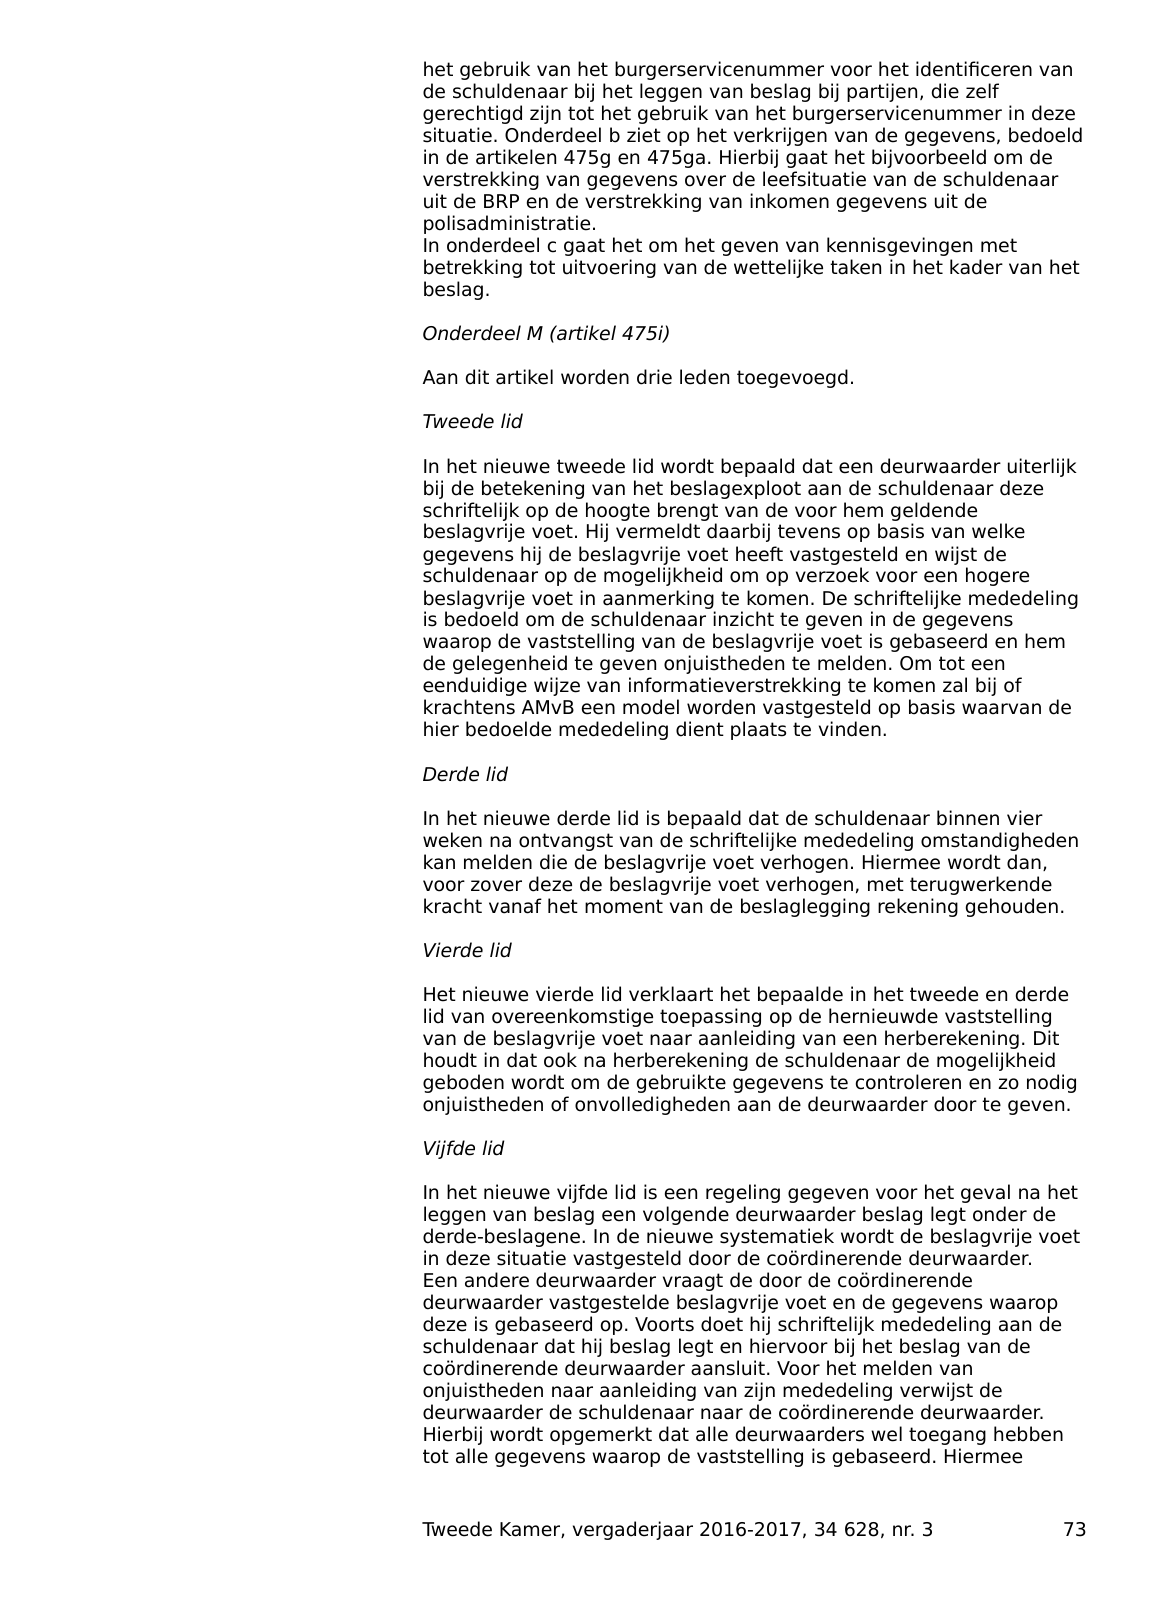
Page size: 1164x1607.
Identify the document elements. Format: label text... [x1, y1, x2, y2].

text In het nieuwe vijfde lid is een regeling gegeven voor het geval na het leggen van beslag een volgende deurwaarder beslag legt onder de derde-beslagene. In de nieuwe systematiek wordt de beslagvrije voet in deze situatie vastgesteld door de coördinerende deurwaarder. [422, 1182, 1087, 1270]
subtitle Tweede lid [422, 411, 1087, 433]
subtitle Onderdeel M (artikel 475i) [422, 323, 1087, 345]
subtitle Vijfde lid [422, 1138, 1087, 1160]
text Aan dit artikel worden drie leden toegevoegd. [422, 367, 1087, 389]
text In het nieuwe derde lid is bepaald dat de schuldenaar binnen vier weken na ontvangst van de schriftelijke mededeling omstandigheden kan melden die de beslagvrije voet verhogen. Hiermee wordt dan, voor zover deze de beslagvrije voet verhogen, met terugwerkende kracht vanaf het moment van de beslaglegging rekening gehouden. [422, 808, 1087, 917]
text In het nieuwe tweede lid wordt bepaald dat een deurwaarder uiterlijk bij de betekening van het beslagexploot aan de schuldenaar deze schriftelijk op de hoogte brengt van de voor hem geldende beslagvrije voet. Hij vermeldt daarbij tevens op basis van welke gegevens hij de beslagvrije voet heeft vastgesteld en wijst de schuldenaar op de mogelijkheid om op verzoek voor een hogere beslagvrije voet in aanmerking te komen. De schriftelijke mededeling is bedoeld om de schuldenaar inzicht te geven in de gegevens waarop de vaststelling van de beslagvrije voet is gebaseerd en hem de gelegenheid te geven onjuistheden te melden. Om tot een eenduidige wijze van informatieverstrekking te komen zal bij of krachtens AMvB een model worden vastgesteld op basis waarvan de hier bedoelde mededeling dient plaats te vinden. [422, 456, 1087, 741]
text In onderdeel c gaat het om het geven van kennisgevingen met betrekking tot uitvoering van de wettelijke taken in het kader van het beslag. [422, 235, 1087, 301]
subtitle Vierde lid [422, 940, 1087, 962]
text het gebruik van het burgerservicenummer voor het identificeren van de schuldenaar bij het leggen van beslag bij partijen, die zelf gerechtigd zijn tot het gebruik van het burgerservicenummer in deze situatie. Onderdeel b ziet op het verkrijgen van de gegevens, bedoeld in de artikelen 475g en 475ga. Hierbij gaat het bijvoorbeeld om de verstrekking van gegevens over de leefsituatie van de schuldenaar uit de BRP en de verstrekking van inkomen gegevens uit de polisadministratie. [422, 59, 1087, 235]
subtitle Derde lid [422, 763, 1087, 785]
text Het nieuwe vierde lid verklaart het bepaalde in het tweede en derde lid van overeenkomstige toepassing op de hernieuwde vaststelling van de beslagvrije voet naar aanleiding van een herberekening. Dit houdt in dat ook na herberekening de schuldenaar de mogelijkheid geboden wordt om de gebruikte gegevens te controleren en zo nodig onjuistheden of onvolledigheden aan de deurwaarder door te geven. [422, 984, 1087, 1116]
text Een andere deurwaarder vraagt de door de coördinerende deurwaarder vastgestelde beslagvrije voet en de gegevens waarop deze is gebaseerd op. Voorts doet hij schriftelijk mededeling aan de schuldenaar dat hij beslag legt en hiervoor bij het beslag van de coördinerende deurwaarder aansluit. Voor het melden van onjuistheden naar aanleiding van zijn mededeling verwijst de deurwaarder de schuldenaar naar de coördinerende deurwaarder. Hierbij wordt opgemerkt dat alle deurwaarders wel toegang hebben tot alle gegevens waarop de vaststelling is gebaseerd. Hiermee [422, 1270, 1087, 1468]
